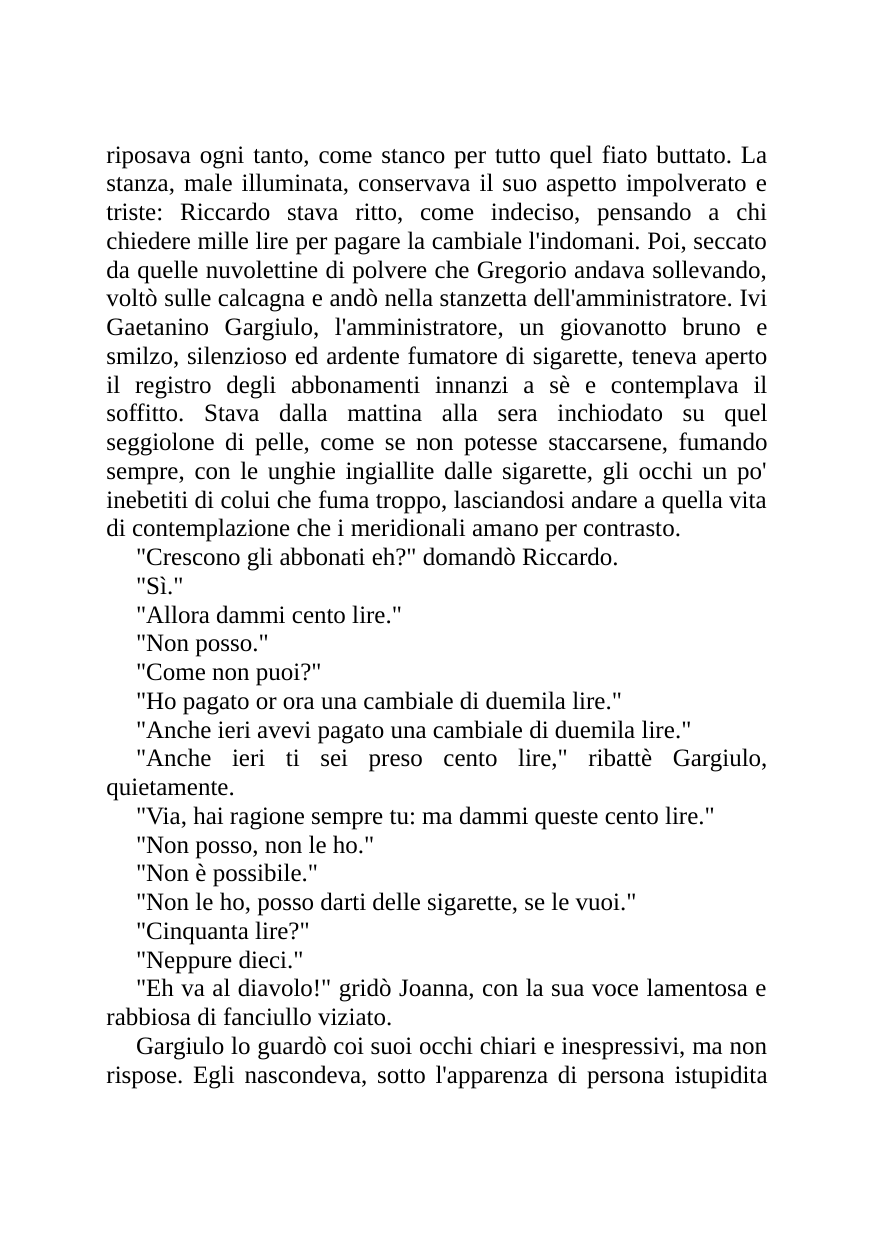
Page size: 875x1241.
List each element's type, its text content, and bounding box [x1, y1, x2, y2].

text riposava ogni tanto, come stanco per tutto quel fiato buttato. La stanza, male illuminata, conservava il suo aspetto impolverato e triste: Riccardo stava ritto, come indeciso, pensando a chi chiedere mille lire per pagare la cambiale l'indomani. Poi, seccato da quelle nuvolettine di polvere che Gregorio andava sollevando, voltò sulle calcagna e andò nella stanzetta dell'amministratore. Ivi Gaetanino Gargiulo, l'amministratore, un giovanotto bruno e smilzo, silenzioso ed ardente fumatore di sigarette, teneva aperto il registro degli abbonamenti innanzi a sè e contemplava il soffitto. Stava dalla mattina alla sera inchiodato su quel seggiolone di pelle, come se non potesse staccarsene, fumando sempre, con le unghie ingiallite dalle sigarette, gli occhi un po' inebetiti di colui che fuma troppo, lasciandosi andare a quella vita di contemplazione che i meridionali amano per contrasto. [106, 140, 768, 542]
text "Non posso, non le ho." [106, 830, 768, 858]
text "Non è possibile." [106, 858, 768, 887]
text "Ho pagato or ora una cambiale di duemila lire." [106, 686, 768, 715]
text "Non posso." [106, 628, 768, 657]
text "Sì." [106, 571, 768, 600]
text "Crescono gli abbonati eh?" domandò Riccardo. [106, 542, 768, 571]
text "Via, hai ragione sempre tu: ma dammi queste cento lire." [106, 801, 768, 830]
text "Anche ieri avevi pagato una cambiale di duemila lire." [106, 715, 768, 743]
text "Neppure dieci." [106, 945, 768, 973]
text "Cinquanta lire?" [106, 916, 768, 945]
text "Non le ho, posso darti delle sigarette, se le vuoi." [106, 887, 768, 916]
text "Allora dammi cento lire." [106, 600, 768, 628]
text "Come non puoi?" [106, 657, 768, 686]
text Gargiulo lo guardò coi suoi occhi chiari e inespressivi, ma non rispose. Egli nascondeva, sotto l'apparenza di persona istupidita [106, 1031, 768, 1088]
text "Eh va al diavolo!" gridò Joanna, con la sua voce lamentosa e rabbiosa di fanciullo viziato. [106, 973, 768, 1031]
text "Anche ieri ti sei preso cento lire," ribattè Gargiulo, quietamente. [106, 743, 768, 801]
